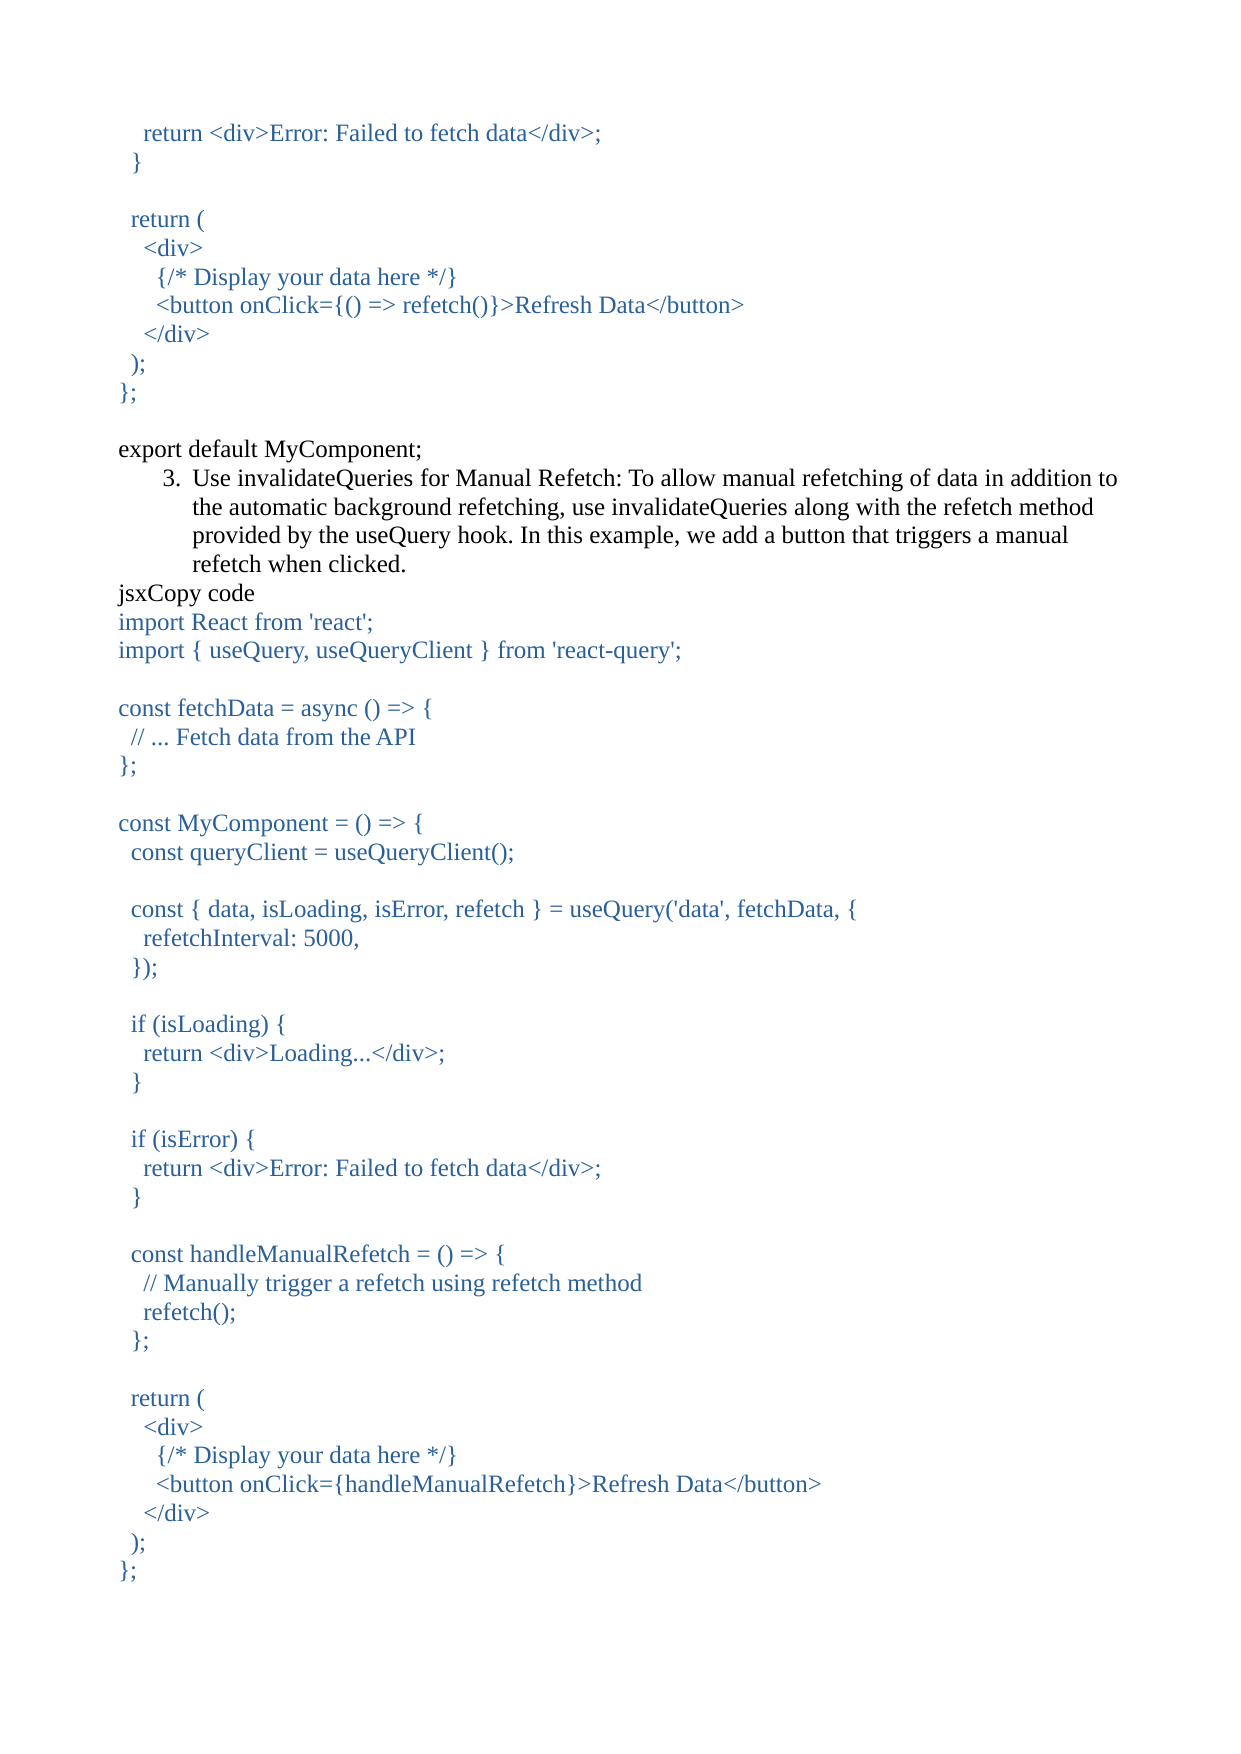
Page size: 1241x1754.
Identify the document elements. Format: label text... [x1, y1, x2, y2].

text ); [118, 1527, 1122, 1556]
text ); [118, 348, 1122, 377]
text return <div>Error: Failed to fetch data</div>; [118, 118, 1122, 147]
text // ... Fetch data from the API [118, 722, 1122, 751]
text }; [118, 1326, 1122, 1354]
text const fetchData = async () => { [118, 693, 1122, 722]
text const handleManualRefetch = () => { [118, 1239, 1122, 1268]
text </div> [118, 1498, 1122, 1527]
text import React from 'react'; [118, 607, 1122, 636]
text refetch(); [118, 1297, 1122, 1326]
list Use invalidateQueries for Manual Refetch: To allow manual refetching of data in addition to the automatic background refetching, use invalidateQueries along with the refetch method provided by the useQuery hook. In this example, we add a button that triggers a manual refetch when clicked. [162, 463, 1122, 578]
text export default MyComponent; [118, 434, 1122, 463]
text <div> [118, 233, 1122, 262]
text return <div>Error: Failed to fetch data</div>; [118, 1153, 1122, 1182]
text refetchInterval: 5000, [118, 923, 1122, 952]
text <button onClick={() => refetch()}>Refresh Data</button> [118, 291, 1122, 319]
text <div> [118, 1412, 1122, 1441]
text return ( [118, 1383, 1122, 1412]
text } [118, 147, 1122, 176]
text // Manually trigger a refetch using refetch method [118, 1268, 1122, 1297]
text }; [118, 751, 1122, 779]
text }; [118, 1556, 1122, 1584]
text const queryClient = useQueryClient(); [118, 837, 1122, 866]
text </div> [118, 319, 1122, 348]
text } [118, 1067, 1122, 1096]
text return ( [118, 204, 1122, 233]
text import { useQuery, useQueryClient } from 'react-query'; [118, 636, 1122, 664]
text {/* Display your data here */} [118, 1441, 1122, 1469]
text return <div>Loading...</div>; [118, 1038, 1122, 1067]
text }); [118, 952, 1122, 981]
text }; [118, 377, 1122, 406]
text {/* Display your data here */} [118, 262, 1122, 291]
text jsxCopy code [118, 578, 1122, 607]
text } [118, 1182, 1122, 1211]
text if (isError) { [118, 1124, 1122, 1153]
text if (isLoading) { [118, 1009, 1122, 1038]
text const MyComponent = () => { [118, 808, 1122, 837]
text <button onClick={handleManualRefetch}>Refresh Data</button> [118, 1469, 1122, 1498]
text const { data, isLoading, isError, refetch } = useQuery('data', fetchData, { [118, 894, 1122, 923]
